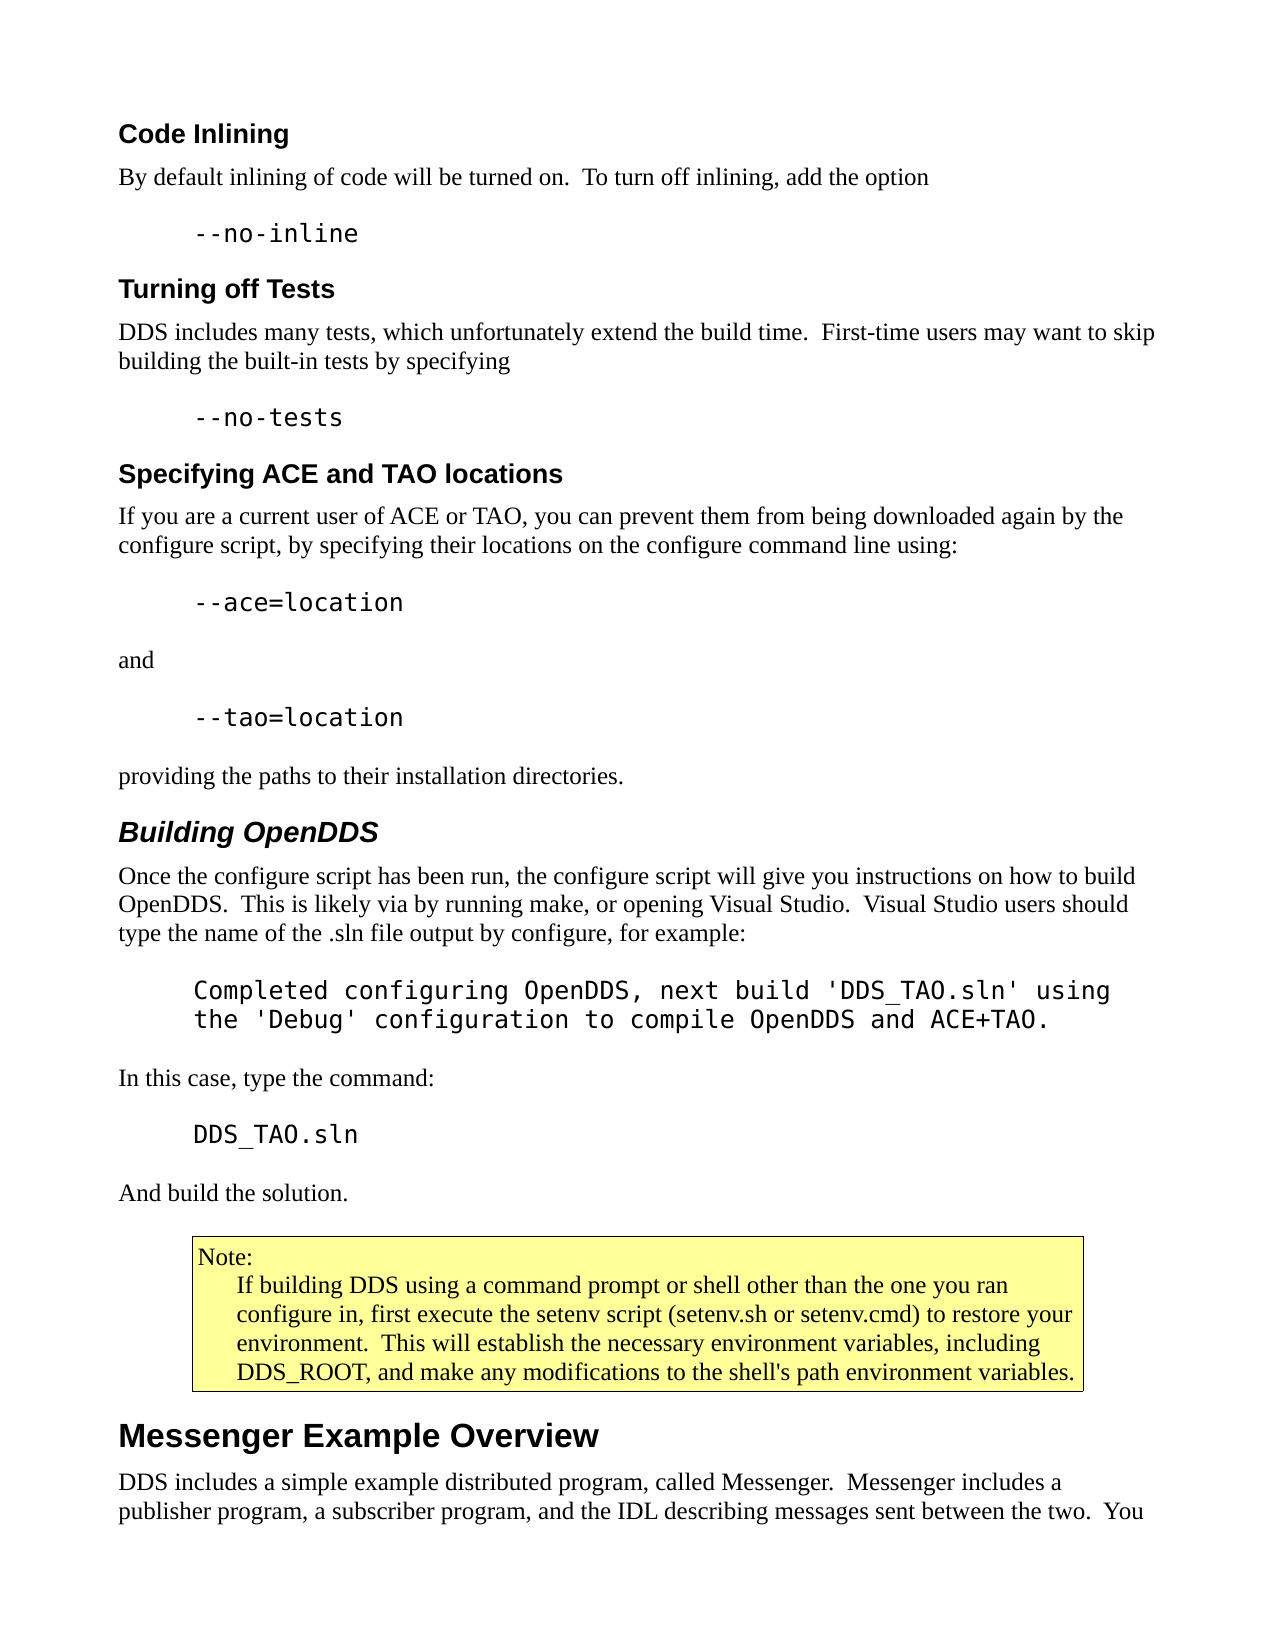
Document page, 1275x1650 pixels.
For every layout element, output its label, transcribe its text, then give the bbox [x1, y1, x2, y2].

text DDS includes many tests, which unfortunately extend the build time. First-time users may want to skip building the built-in tests by specifying [118, 317, 1157, 375]
table_header Note: If building DDS using a command prompt or shell other than the one you ran configure in, first execute the setenv script (setenv.sh or setenv.cmd) to restore your environment. This will establish the necessary environment variables, including DDS_ROOT, and make any modifications to the shell's path environment variables. [193, 1237, 1083, 1391]
text Completed configuring OpenDDS, next build 'DDS_TAO.sln' using the 'Debug' configuration to compile OpenDDS and ACE+TAO. [193, 976, 1157, 1034]
subtitle Building OpenDDS [118, 815, 1157, 848]
text DDS_TAO.sln [193, 1120, 1157, 1149]
text And build the solution. [118, 1178, 1157, 1207]
text --no-inline [193, 219, 1157, 248]
subtitle Messenger Example Overview [118, 1416, 1157, 1455]
text By default inlining of code will be turned on. To turn off inlining, add the option [118, 162, 1157, 191]
text Once the configure script has been run, the configure script will give you instructions on how to build OpenDDS. This is likely via by running make, or opening Visual Studio. Visual Studio users should type the name of the .sln file output by configure, for example: [118, 861, 1157, 947]
text In this case, type the command: [118, 1063, 1157, 1092]
text providing the paths to their installation directories. [118, 761, 1157, 790]
subtitle Specifying ACE and TAO locations [118, 458, 1157, 489]
text --no-tests [193, 403, 1157, 433]
text If you are a current user of ACE or TAO, you can prevent them from being downloaded again by the configure script, by specifying their locations on the configure command line using: [118, 501, 1157, 559]
text DDS includes a simple example distributed program, called Messenger. Messenger includes a publisher program, a subscriber program, and the IDL describing messages sent between the two. You [118, 1467, 1157, 1525]
subtitle Turning off Tests [118, 273, 1157, 305]
subtitle Code Inlining [118, 118, 1157, 149]
text and [118, 646, 1157, 674]
text --tao=location [193, 703, 1157, 732]
text --ace=location [193, 588, 1157, 617]
